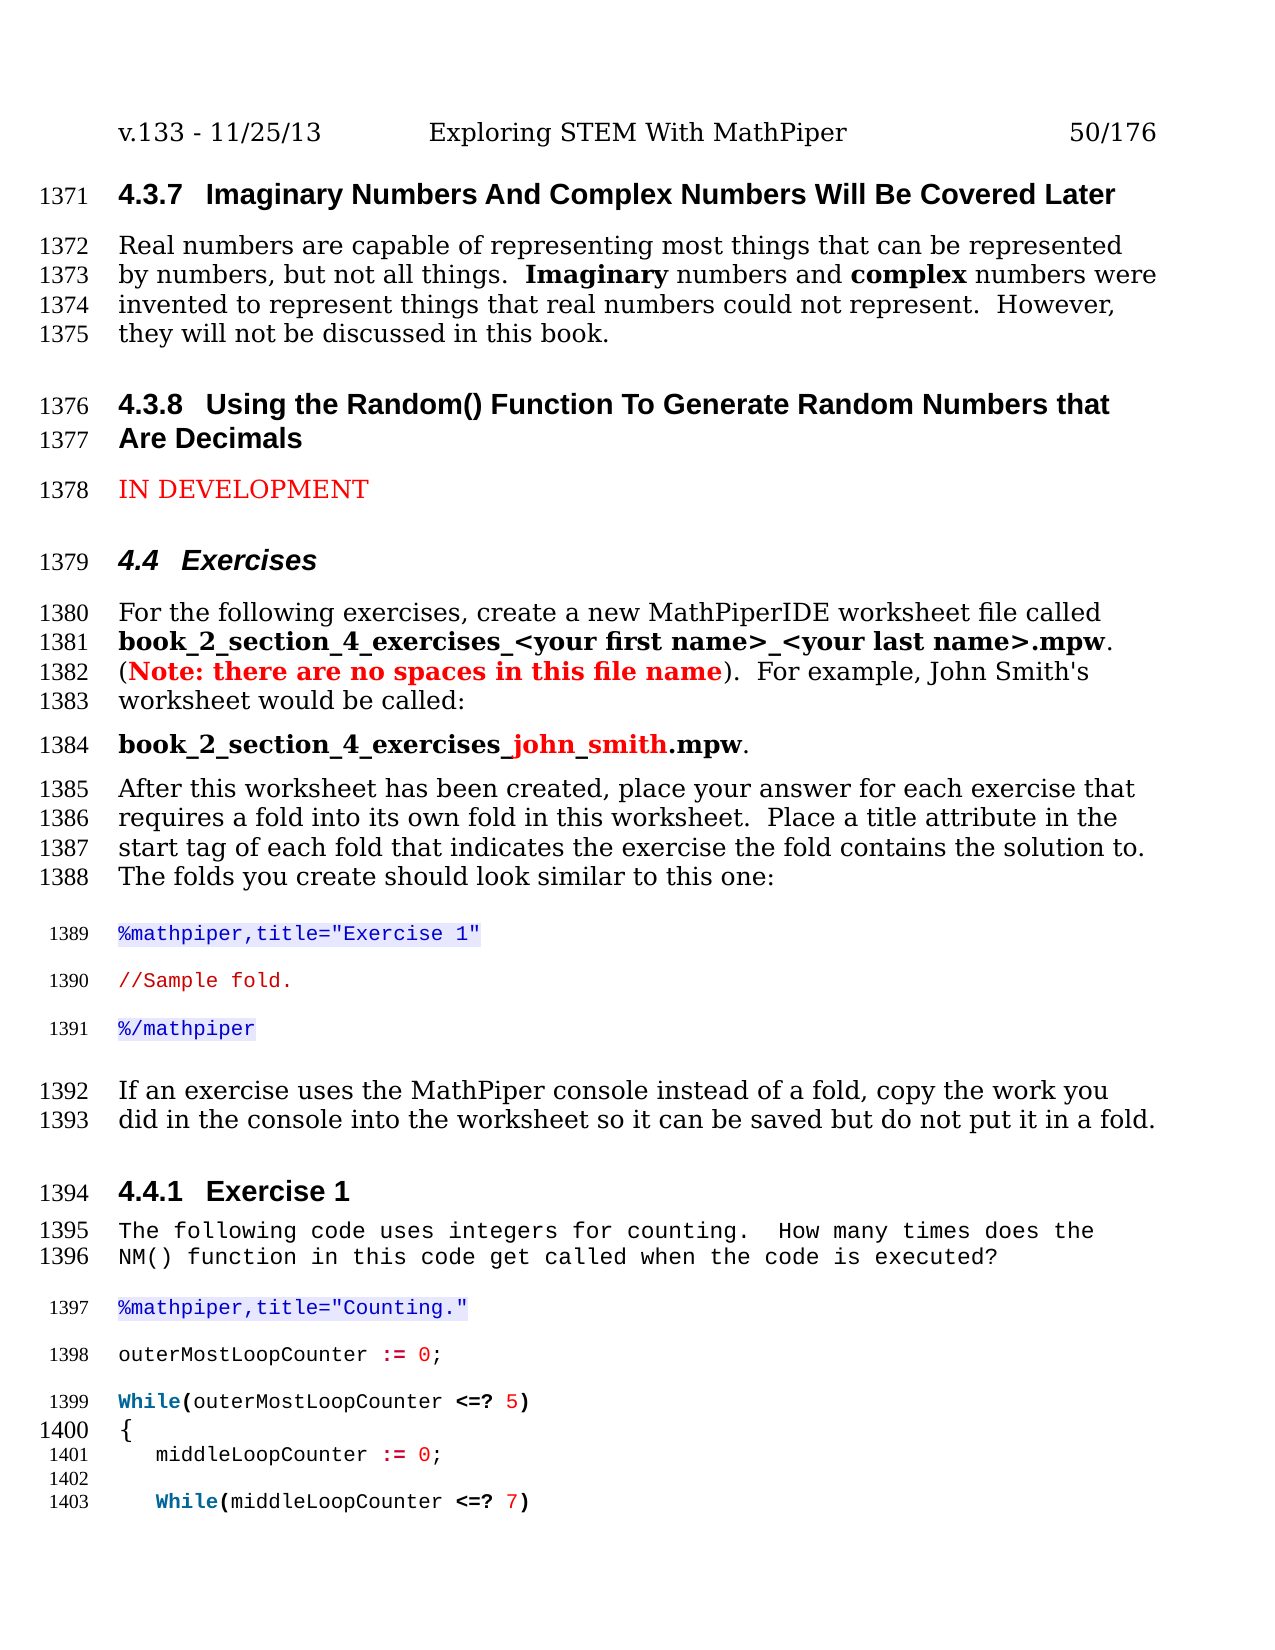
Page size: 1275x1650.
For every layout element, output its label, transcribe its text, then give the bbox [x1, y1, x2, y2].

text The following code uses integers for counting. How many times does the NM() function in this code get called when the code is executed? [118, 1219, 1157, 1271]
text While(middleLoopCounter <=? 7) [118, 1492, 1157, 1515]
text While(outerMostLoopCounter <=? 5) [118, 1391, 1157, 1415]
text After this worksheet has been created, place your answer for each exercise that requires a fold into its own fold in this worksheet. Place a title attribute in the start tag of each fold that indicates the exercise the fold contains the solution to. The folds you create should look similar to this one: [118, 774, 1157, 891]
text %mathpiper,title="Exercise 1" [118, 923, 1157, 947]
subtitle Using the Random() Function To Generate Random Numbers that Are Decimals [118, 387, 1157, 454]
text book_2_section_4_exercises_john_smith.mpw. [118, 730, 1157, 759]
text middleLoopCounter := 0; [118, 1444, 1157, 1468]
text { [118, 1415, 1157, 1444]
subtitle Exercises [118, 543, 1157, 577]
subtitle Exercise 1 [118, 1173, 1157, 1207]
text For the following exercises, create a new MathPiperIDE worksheet file called book_2_section_4_exercises_<your first name>_<your last name>.mpw. (Note: there are no spaces in this file name). For example, John Smith's worksheet would be called: [118, 598, 1157, 715]
text IN DEVELOPMENT [118, 475, 1157, 504]
text Real numbers are capable of representing most things that can be represented by numbers, but not all things. Imaginary numbers and complex numbers were invented to represent things that real numbers could not represent. However, they will not be discussed in this book. [118, 231, 1157, 348]
text outerMostLoopCounter := 0; [118, 1344, 1157, 1368]
text If an exercise uses the MathPiper console instead of a fold, copy the work you did in the console into the worksheet so it can be saved but do not put it in a fold. [118, 1076, 1157, 1134]
text %/mathpiper [118, 1018, 1157, 1041]
text %mathpiper,title="Counting." [118, 1297, 1157, 1321]
subtitle Imaginary Numbers And Complex Numbers Will Be Covered Later [118, 177, 1157, 210]
text //Sample fold. [118, 970, 1157, 994]
